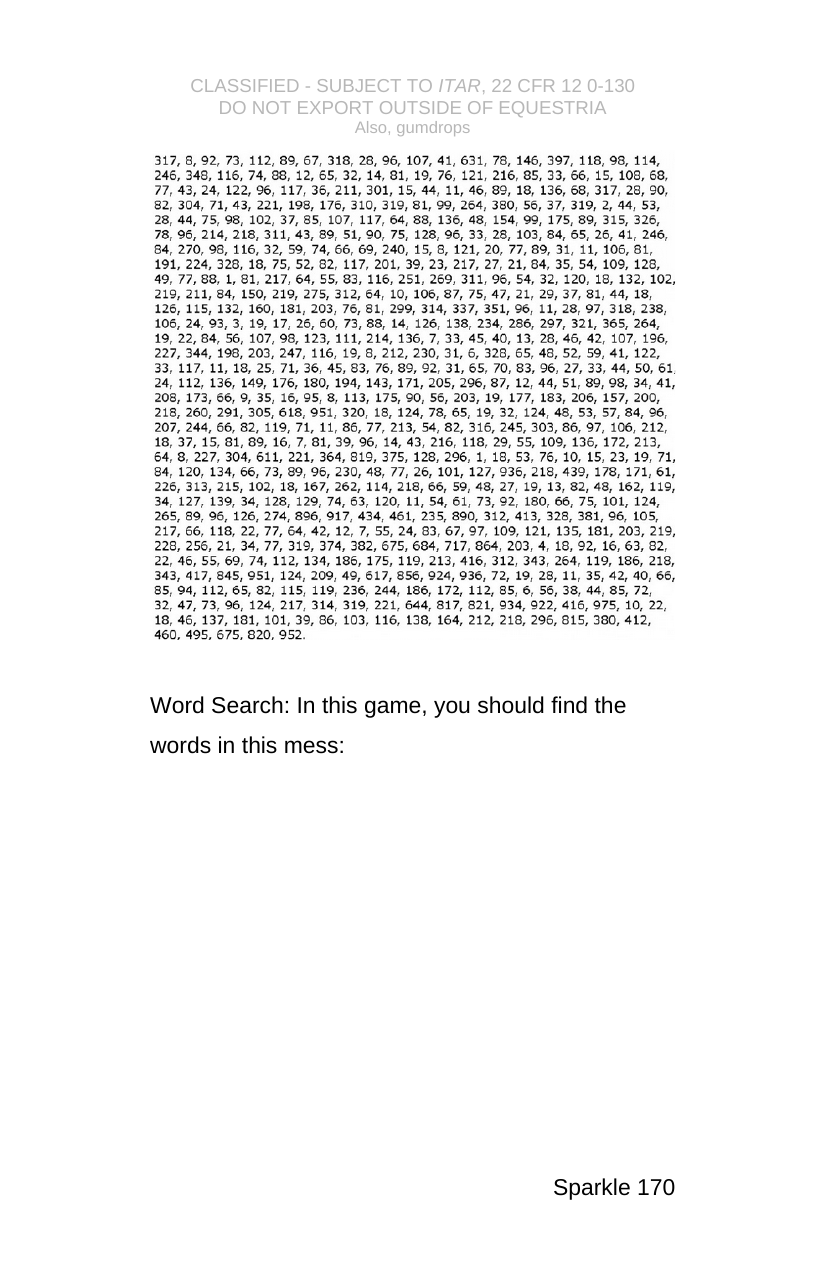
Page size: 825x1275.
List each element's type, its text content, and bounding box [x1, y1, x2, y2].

text Word Search: In this game, you should find the words in this mess: [150, 692, 675, 758]
picture [150, 150, 675, 640]
